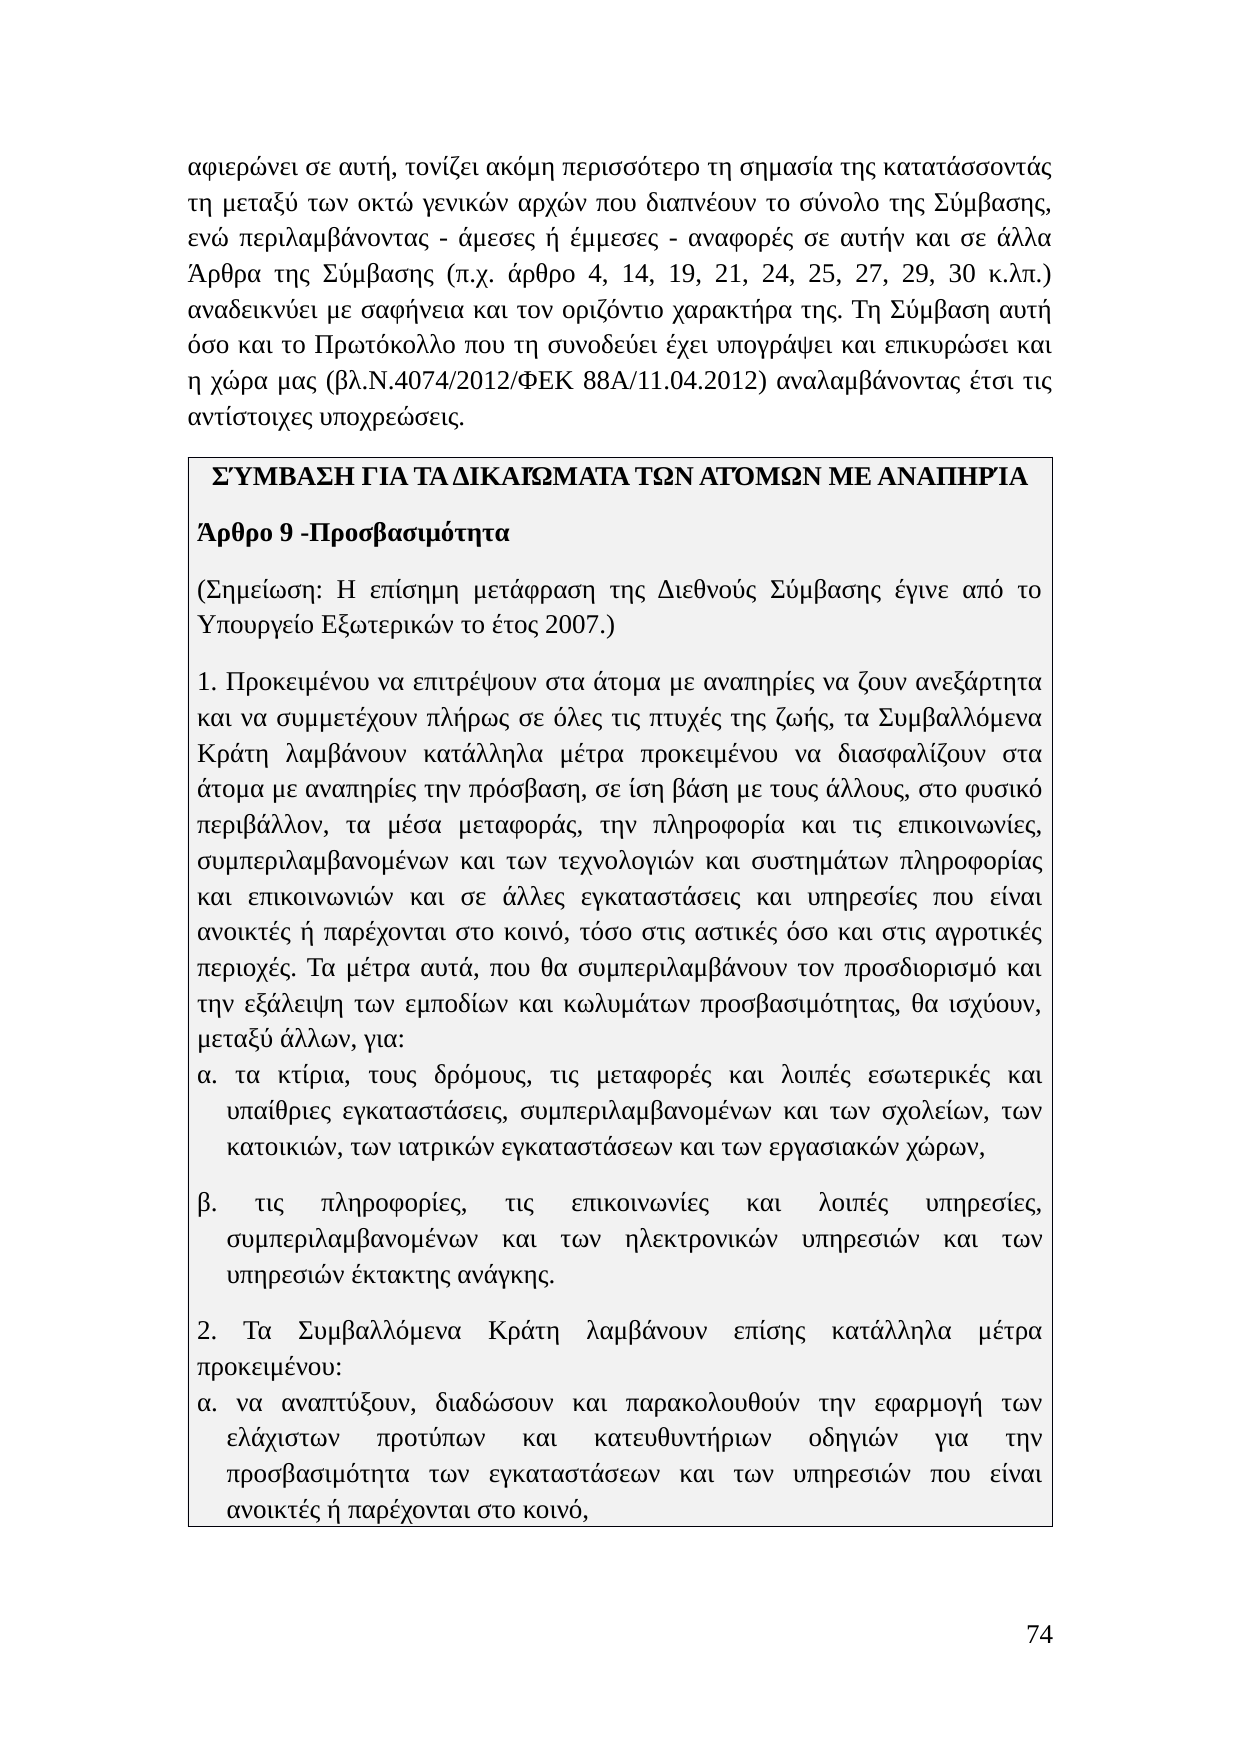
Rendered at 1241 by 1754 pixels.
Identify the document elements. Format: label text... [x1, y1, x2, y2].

text β. τις πληροφορίες, τις επικοινωνίες και λοιπές υπηρεσίες, συμπεριλαμβανομένων και των ηλεκτρονικών υπηρεσιών και των υπηρεσιών έκτακτης ανάγκης. [189, 1183, 1052, 1289]
text α. τα κτίρια, τους δρόμους, τις μεταφορές και λοιπές εσωτερικές και υπαίθριες εγκαταστάσεις, συμπεριλαμβανομένων και των σχολείων, των κατοικιών, των ιατρικών εγκαταστάσεων και των εργασιακών χώρων, [189, 1055, 1052, 1161]
text α. να αναπτύξουν, διαδώσουν και παρακολουθούν την εφαρμογή των ελάχιστων προτύπων και κατευθυντήριων οδηγιών για την προσβασιμότητα των εγκαταστάσεων και των υπηρεσιών που είναι ανοικτές ή παρέχονται στο κοινό, [189, 1383, 1052, 1526]
text 2. Τα Συμβαλλόμενα Κράτη λαμβάνουν επίσης κατάλληλα μέτρα προκειμένου: [189, 1311, 1052, 1381]
text 1. Προκειμένου να επιτρέψουν στα άτομα με αναπηρίες να ζουν ανεξάρτητα και να συμμετέχουν πλήρως σε όλες τις πτυχές της ζωής, τα Συμβαλλόμενα Κράτη λαμβάνουν κατάλληλα μέτρα προκειμένου να διασφαλίζουν στα άτομα με αναπηρίες την πρόσβαση, σε ίση βάση με τους άλλους, στο φυσικό περιβάλλον, τα μέσα μεταφοράς, την πληροφορία και τις επικοινωνίες, συμπεριλαμβανομένων και των τεχνολογιών και συστημάτων πληροφορίας και επικοινωνιών και σε άλλες εγκαταστάσεις και υπηρεσίες που είναι ανοικτές ή παρέχονται στο κοινό, τόσο στις αστικές όσο και στις αγροτικές περιοχές. Τα μέτρα αυτά, που θα συμπεριλαμβάνουν τον προσδιορισμό και την εξάλειψη των εμποδίων και κωλυμάτων προσβασιμότητας, θα ισχύουν, μεταξύ άλλων, για: [189, 662, 1052, 1054]
text Άρθρο 9 -Προσβασιμότητα [189, 513, 1052, 547]
text αφιερώνει σε αυτή, τονίζει ακόμη περισσότερο τη σημασία της κατατάσσοντάς τη μεταξύ των οκτώ γενικών αρχών που διαπνέουν το σύνολο της Σύμβασης, ενώ περιλαμβάνοντας - άμεσες ή έμμεσες - αναφορές σε αυτήν και σε άλλα Άρθρα της Σύμβασης (π.χ. άρθρο 4, 14, 19, 21, 24, 25, 27, 29, 30 κ.λπ.) αναδεικνύει με σαφήνεια και τον οριζόντιο χαρακτήρα της. Τη Σύμβαση αυτή όσο και το Πρωτόκολλο που τη συνοδεύει έχει υπογράψει και επικυρώσει και η χώρα μας (βλ.Ν.4074/2012/ΦΕΚ 88Α/11.04.2012) αναλαμβάνοντας έτσι τις αντίστοιχες υποχρεώσεις. [187, 150, 1053, 431]
text ΣΎΜΒΑΣΗ ΓΙΑ ΤΑ ΔΙΚΑΙΏΜΑΤΑ ΤΩΝ ΑΤΌΜΩΝ ΜΕ ΑΝΑΠΗΡΊΑ [189, 458, 1052, 491]
text (Σημείωση: Η επίσημη μετάφραση της Διεθνούς Σύμβασης έγινε από το Υπουργείο Εξωτερικών το έτος 2007.) [189, 570, 1052, 640]
